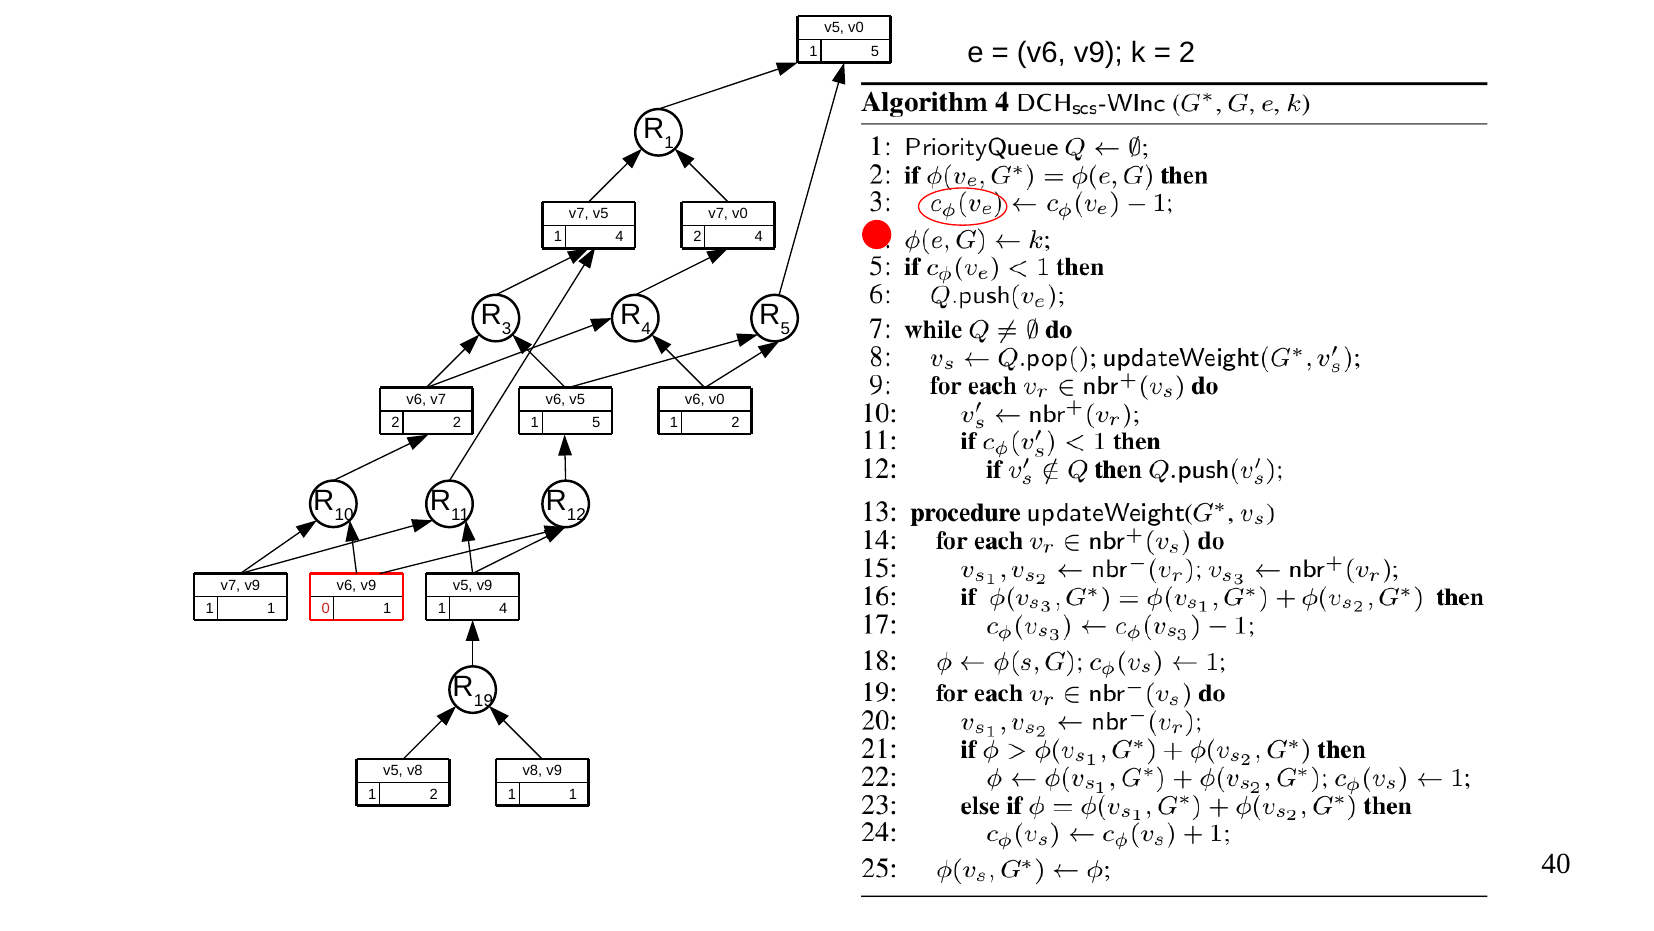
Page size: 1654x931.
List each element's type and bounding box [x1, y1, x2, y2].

picture [146, 0, 1495, 900]
